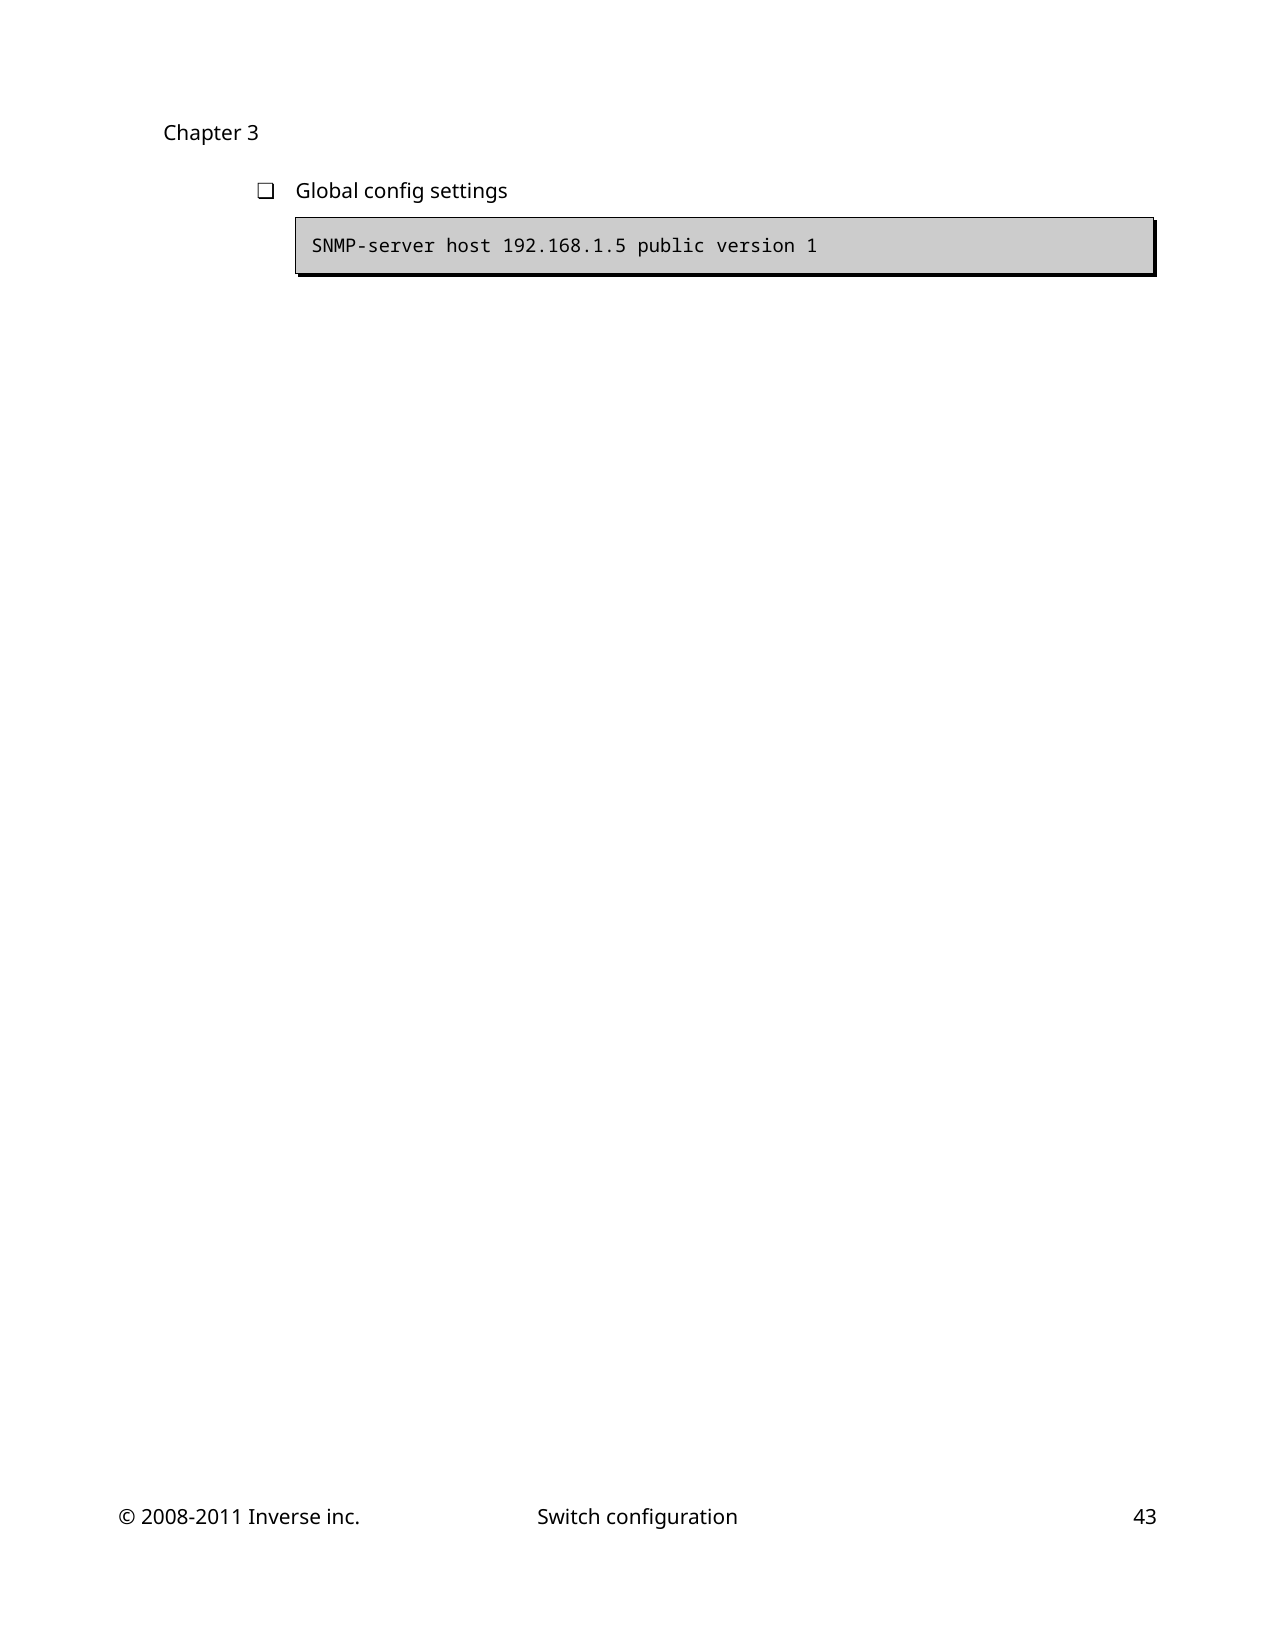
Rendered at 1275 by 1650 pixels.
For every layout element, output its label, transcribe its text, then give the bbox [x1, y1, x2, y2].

text SNMP-server host 192.168.1.5 public version 1 [296, 218, 1153, 273]
list ❏ Global config settings [256, 176, 1157, 204]
